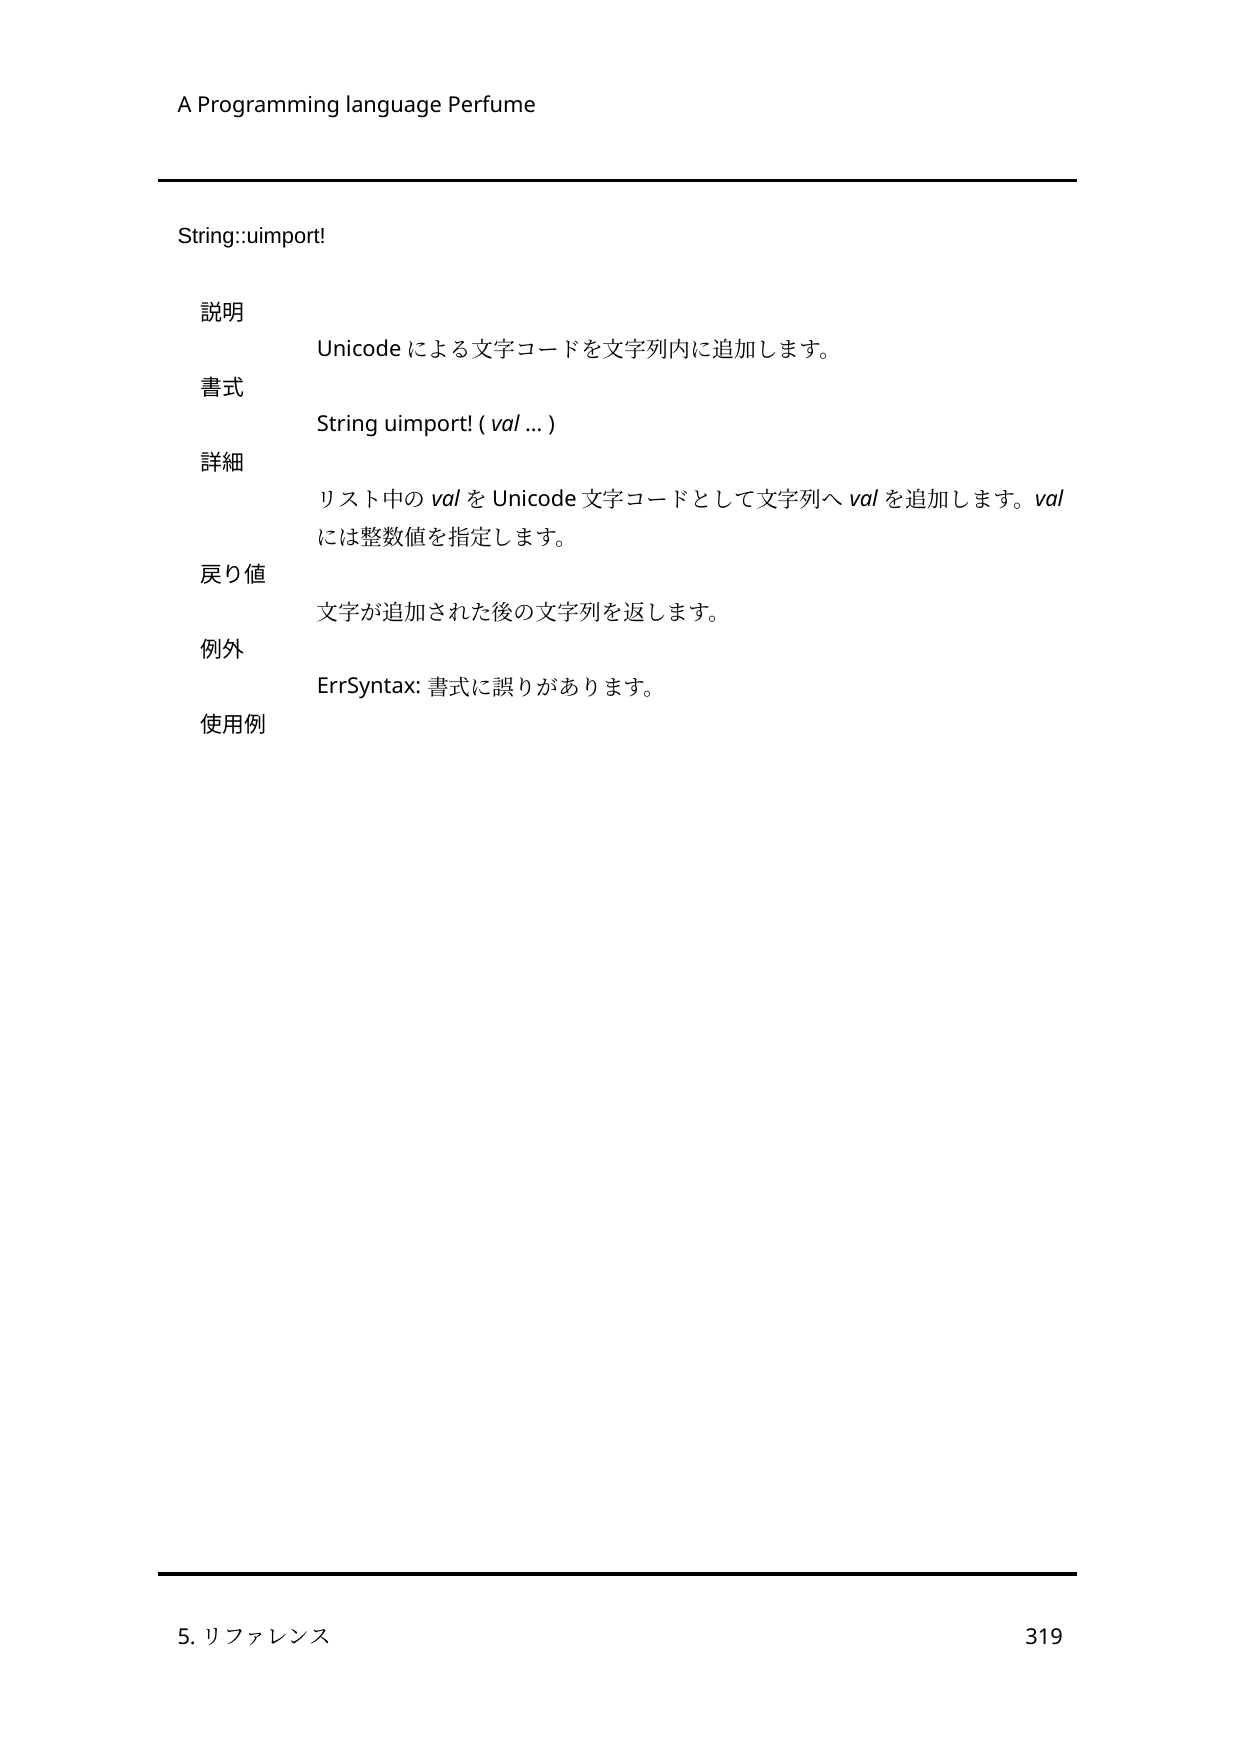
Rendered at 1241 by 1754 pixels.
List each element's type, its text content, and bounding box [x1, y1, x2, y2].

table_cell 戻り値 [200, 554, 317, 629]
table_cell リスト中の val をUnicode文字コードとして文字列へ val を追加します。val には整数値を指定します。 [317, 442, 1063, 554]
table_cell 詳細 [200, 442, 317, 554]
table_header 説明 [200, 292, 317, 367]
table_cell ErrSyntax: 書式に誤りがあります。 [317, 629, 1063, 704]
table_cell 書式 [200, 367, 317, 442]
table_cell 文字が追加された後の文字列を返します。 [317, 554, 1063, 629]
subtitle String::uimport! [177, 217, 1063, 254]
table_cell [317, 704, 1063, 779]
table_cell 使用例 [200, 704, 317, 779]
table_header Unicodeによる文字コードを文字列内に追加します。 [317, 292, 1063, 367]
table_cell String uimport! ( val … ) [317, 367, 1063, 442]
table_cell 例外 [200, 629, 317, 704]
